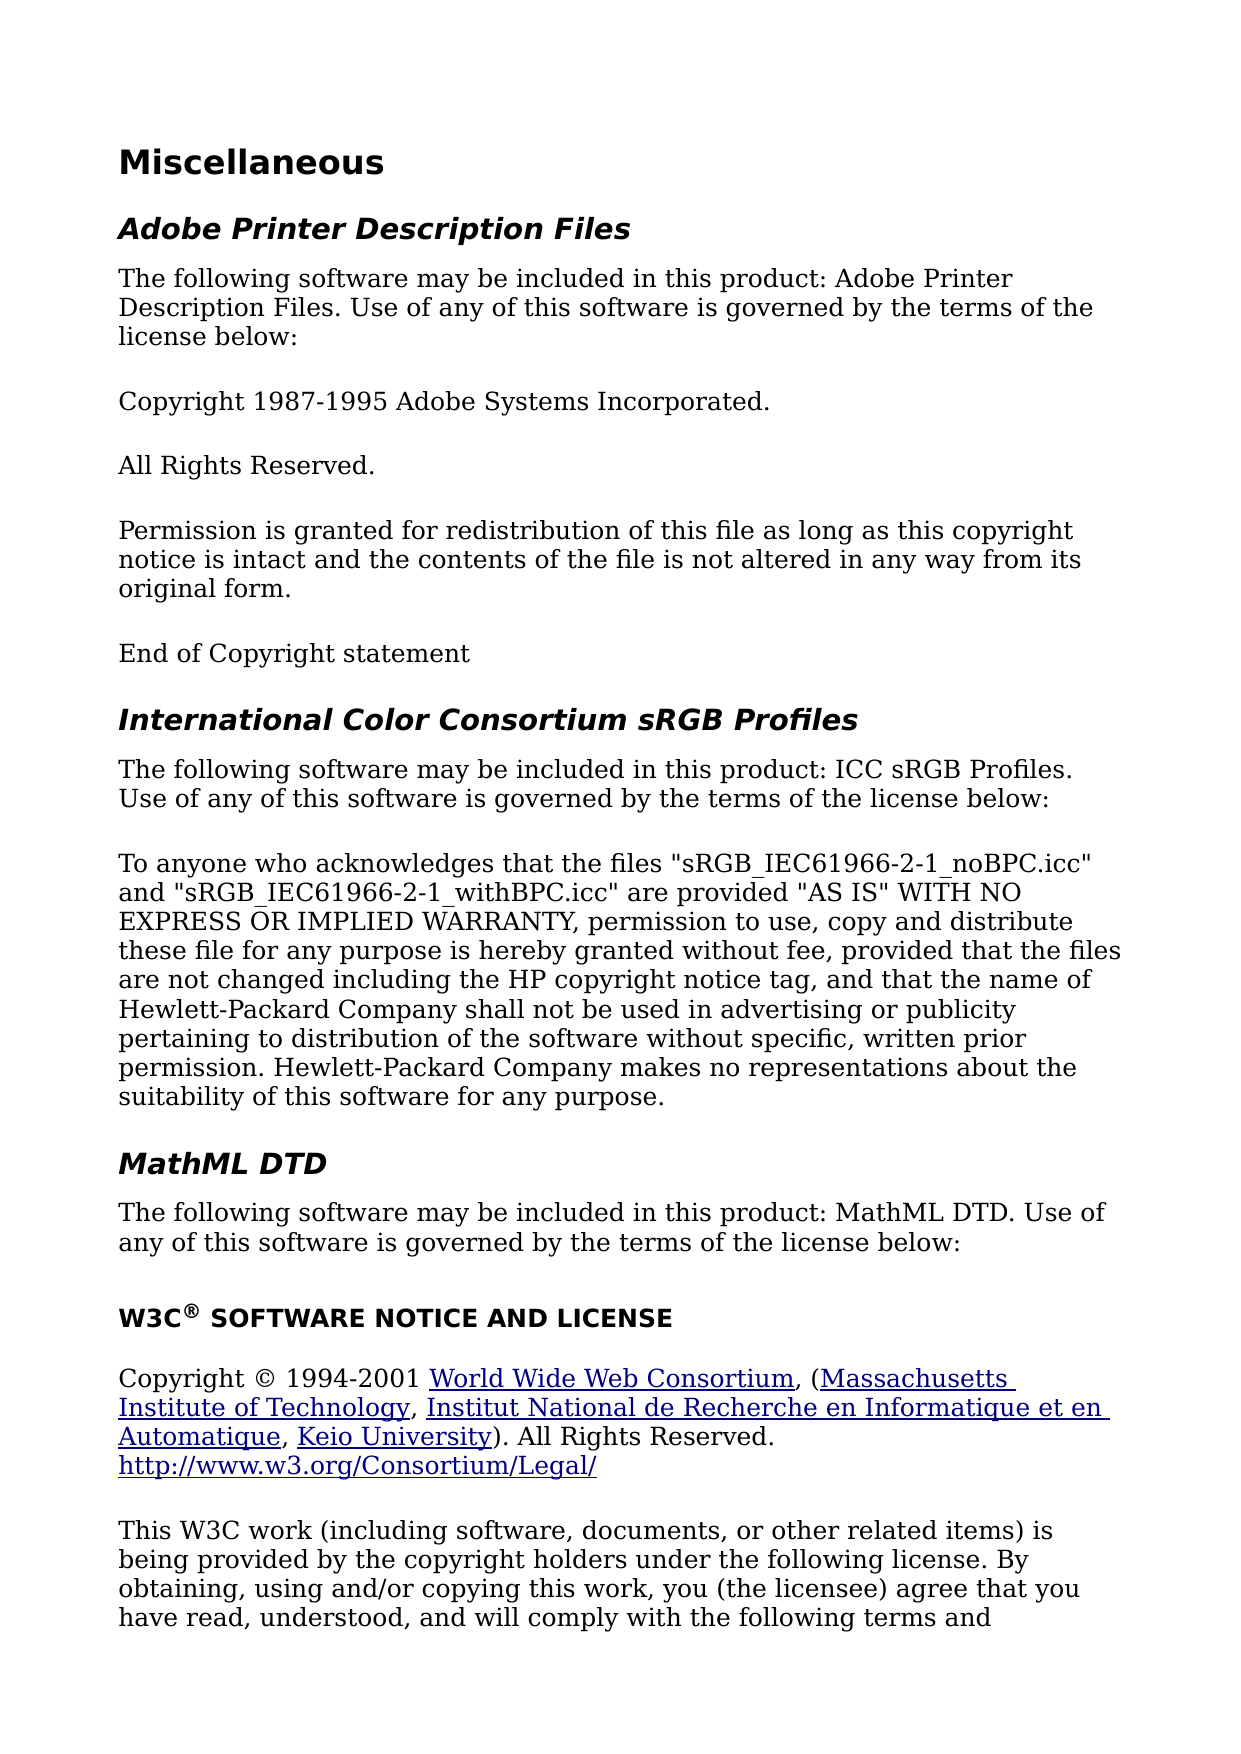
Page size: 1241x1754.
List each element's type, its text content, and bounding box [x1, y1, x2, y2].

subtitle Adobe Printer Description Files [118, 212, 1122, 246]
text All Rights Reserved. [118, 452, 1122, 481]
text Copyright © 1994-2001 World Wide Web Consortium, (Massachusetts Institute of Technology, Institut National de Recherche en Informatique et en Automatique, Keio University). All Rights Reserved. http://www.w3.org/Consortium/Legal/ [118, 1364, 1122, 1481]
text Permission is granted for redistribution of this file as long as this copyright notice is intact and the contents of the file is not altered in any way from its original form. [118, 516, 1122, 604]
subtitle International Color Consortium sRGB Profiles [118, 704, 1122, 738]
text The following software may be included in this product: ICC sRGB Profiles. Use of any of this software is governed by the terms of the license below: [118, 755, 1122, 814]
subtitle Miscellaneous [118, 143, 1122, 182]
subtitle MathML DTD [118, 1147, 1122, 1181]
text Copyright 1987-1995 Adobe Systems Incorporated. [118, 387, 1122, 416]
text The following software may be included in this product: MathML DTD. Use of any of this software is governed by the terms of the license below: [118, 1199, 1122, 1257]
text This W3C work (including software, documents, or other related items) is being provided by the copyright holders under the following license. By obtaining, using and/or copying this work, you (the licensee) agree that you have read, understood, and will comply with the following terms and [118, 1516, 1122, 1633]
subtitle W3C® SOFTWARE NOTICE AND LICENSE [118, 1300, 1122, 1334]
text The following software may be included in this product: Adobe Printer Description Files. Use of any of this software is governed by the terms of the license below: [118, 264, 1122, 352]
text End of Copyright statement [118, 639, 1122, 668]
text To anyone who acknowledges that the files "sRGB_IEC61966-2-1_noBPC.icc" and "sRGB_IEC61966-2-1_withBPC.icc" are provided "AS IS" WITH NO EXPRESS OR IMPLIED WARRANTY, permission to use, copy and distribute these file for any purpose is hereby granted without fee, provided that the files are not changed including the HP copyright notice tag, and that the name of Hewlett-Packard Company shall not be used in advertising or publicity pertaining to distribution of the software without specific, written prior permission. Hewlett-Packard Company makes no representations about the suitability of this software for any purpose. [118, 849, 1122, 1112]
